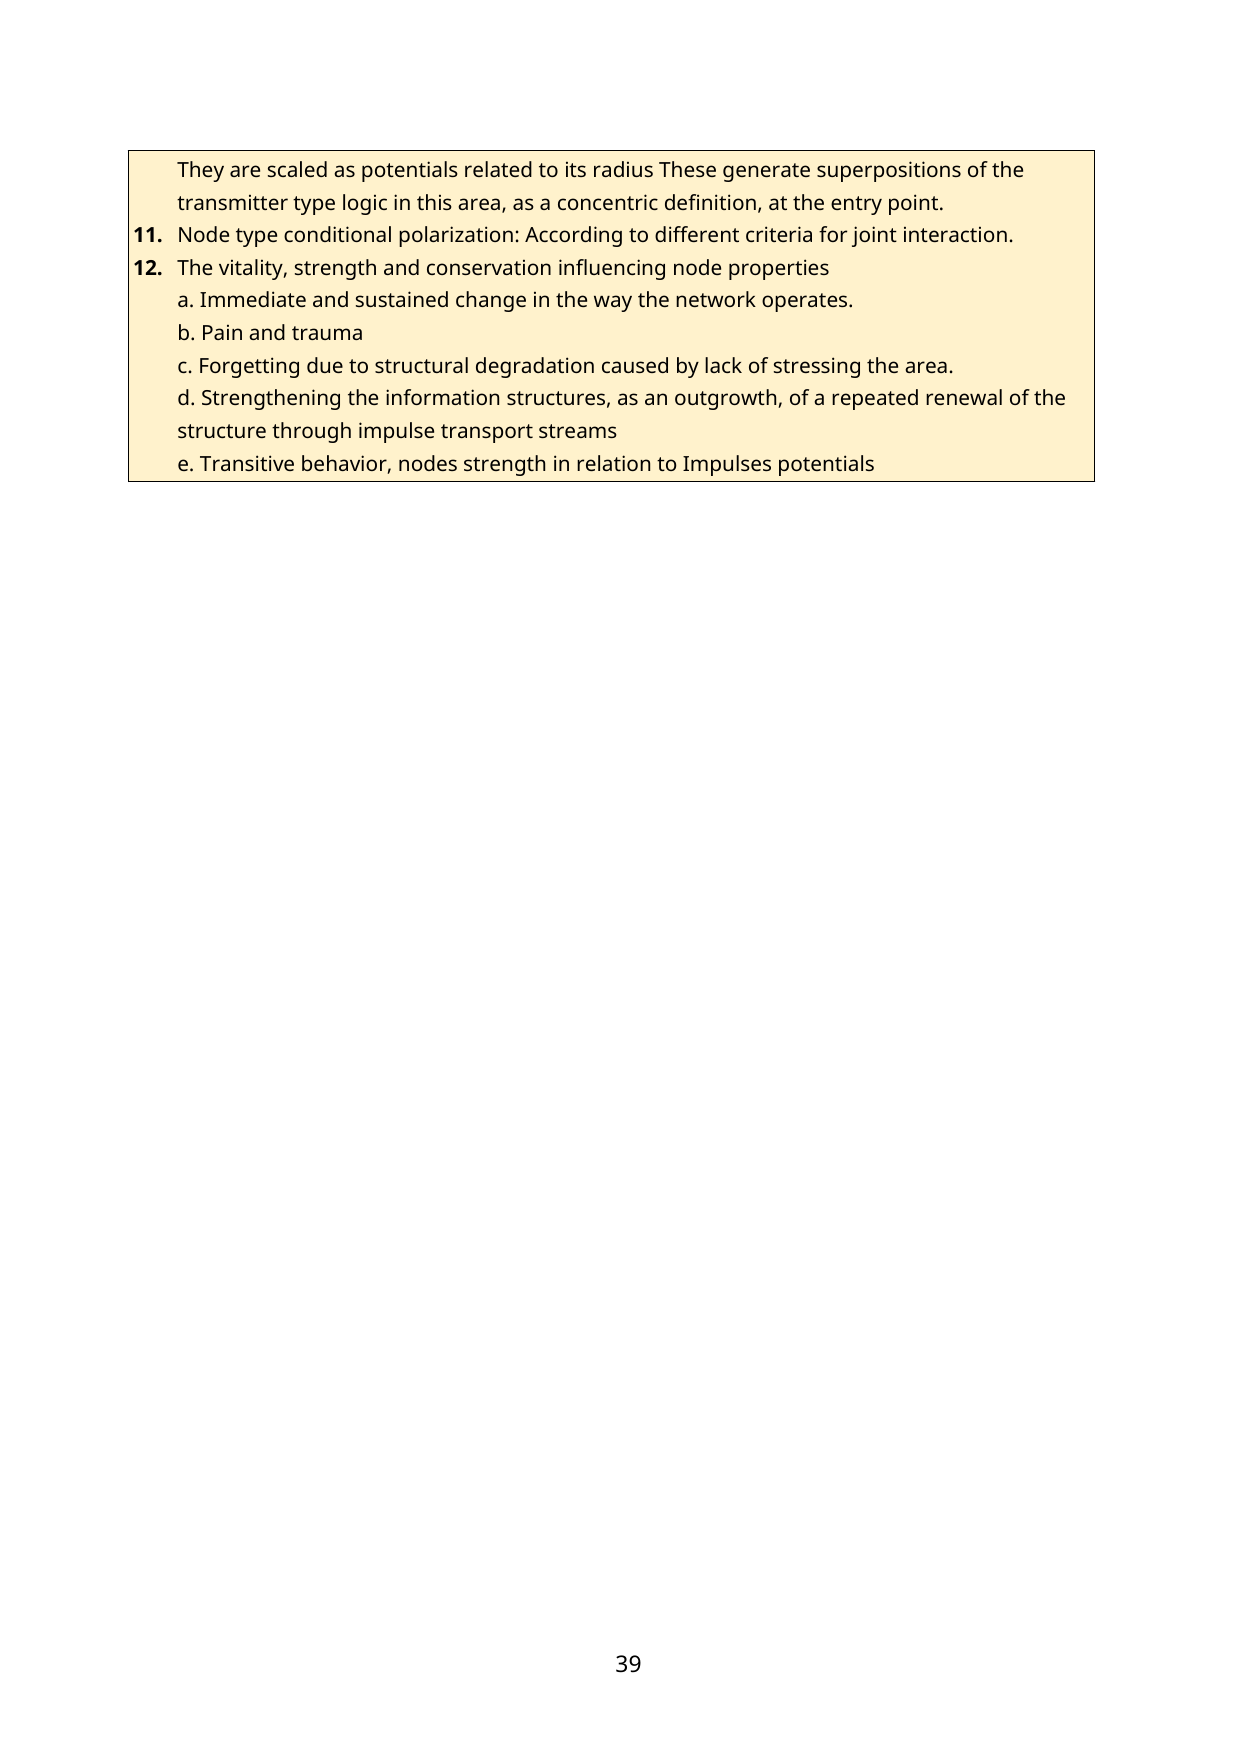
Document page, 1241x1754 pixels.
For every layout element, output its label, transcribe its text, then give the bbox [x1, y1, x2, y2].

list They are scaled as potentials related to its radius These generate superpositions of the transmitter type logic in this area, as a concentric definition, at the entry point. [129, 151, 1094, 215]
text d. Strengthening the information structures, as an outgrowth, of a repeated renewal of the structure through impulse transport streams [129, 378, 1094, 443]
list The vitality, strength and conservation influencing node properties [129, 248, 1094, 280]
text a. Immediate and sustained change in the way the network operates. [129, 280, 1094, 313]
list Node type conditional polarization: According to different criteria for joint interaction. [129, 215, 1094, 248]
text b. Pain and trauma [129, 313, 1094, 346]
text e. Transitive behavior, nodes strength in relation to Impulses potentials [129, 443, 1094, 481]
text c. Forgetting due to structural degradation caused by lack of stressing the area. [129, 346, 1094, 378]
